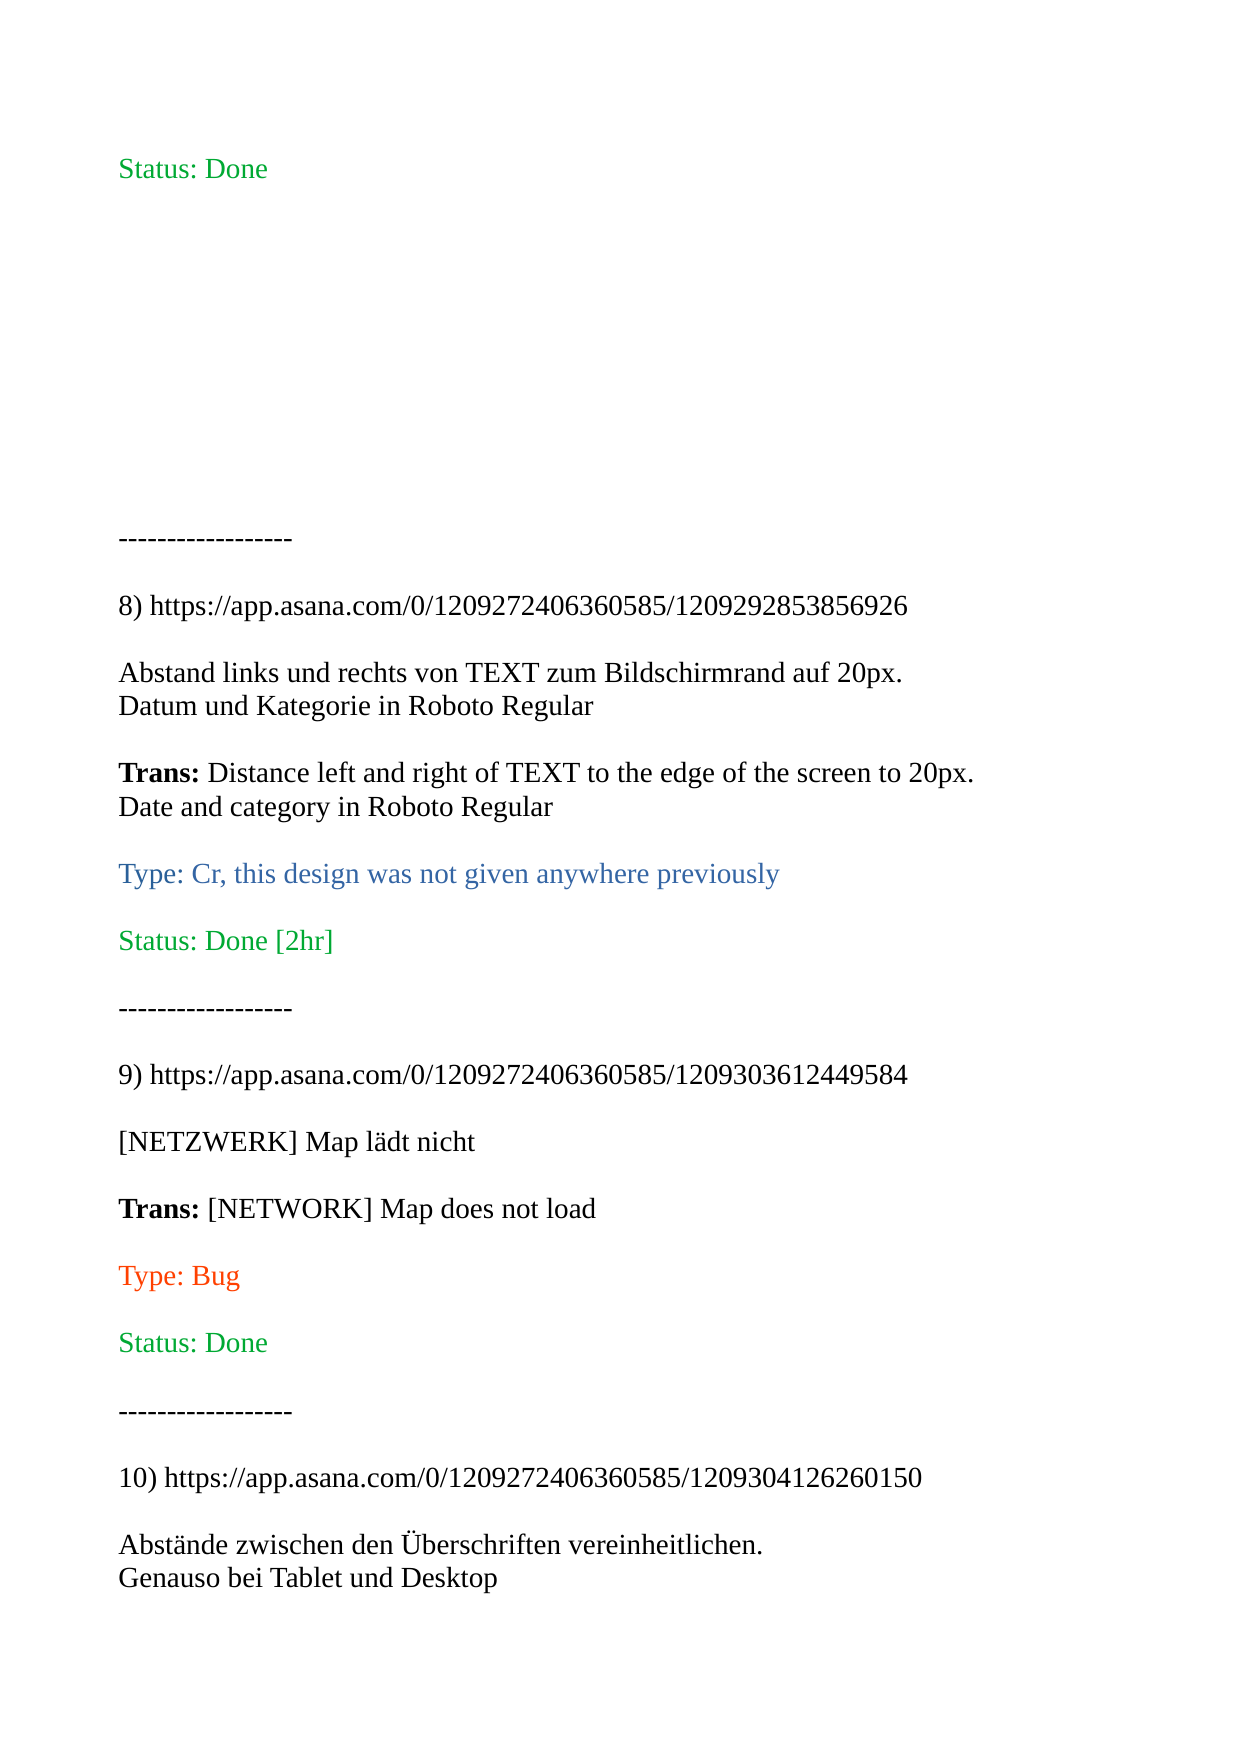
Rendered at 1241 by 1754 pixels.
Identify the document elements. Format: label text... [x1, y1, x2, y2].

text Datum und Kategorie in Roboto Regular [118, 688, 1122, 722]
text Status: Done [2hr] [118, 923, 1122, 957]
text Date and category in Roboto Regular [118, 789, 1122, 822]
text Type: Cr, this design was not given anywhere previously [118, 856, 1122, 889]
text 8) https://app.asana.com/0/1209272406360585/1209292853856926 [118, 588, 1122, 621]
text ------------------ [118, 521, 1122, 554]
text Status: Done [118, 1326, 1122, 1359]
text Type: Bug [118, 1258, 1122, 1292]
text ------------------ [118, 1393, 1122, 1426]
text [NETZWERK] Map lädt nicht [118, 1124, 1122, 1158]
text 9) https://app.asana.com/0/1209272406360585/1209303612449584 [118, 1057, 1122, 1091]
text 10) https://app.asana.com/0/1209272406360585/1209304126260150 [118, 1460, 1122, 1493]
text Trans: Distance left and right of TEXT to the edge of the screen to 20px. [118, 755, 1122, 789]
text Abstand links und rechts von TEXT zum Bildschirmrand auf 20px. [118, 655, 1122, 688]
text ------------------ [118, 990, 1122, 1024]
text Trans: [NETWORK] Map does not load [118, 1191, 1122, 1225]
text Genauso bei Tablet und Desktop [118, 1560, 1122, 1594]
text Status: Done [118, 152, 1122, 185]
text Abstände zwischen den Überschriften vereinheitlichen. [118, 1527, 1122, 1560]
